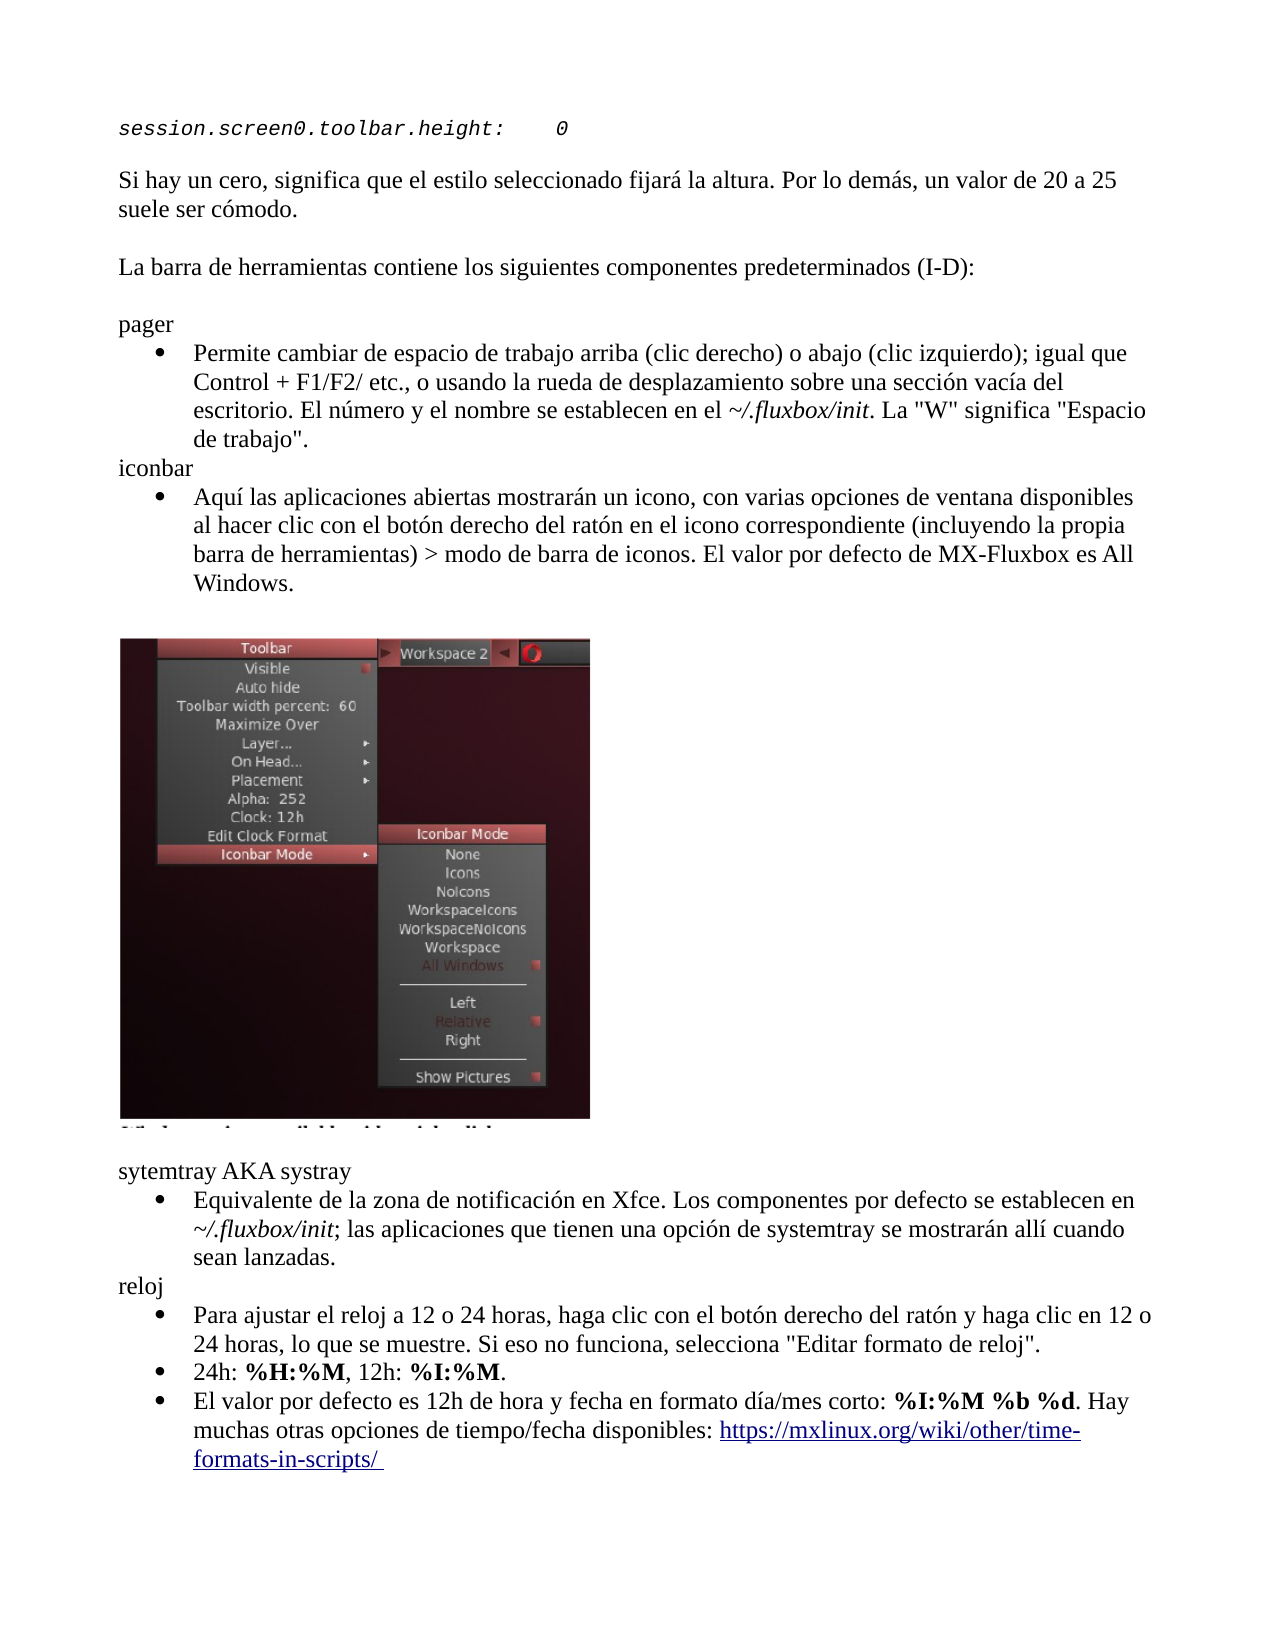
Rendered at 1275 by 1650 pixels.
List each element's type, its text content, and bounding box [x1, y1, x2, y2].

list 24h: %H:%M, 12h: %I:%M. [156, 1357, 1157, 1386]
text sytemtray AKA systray [118, 1156, 1157, 1185]
picture [118, 625, 615, 1128]
text session.screen0.toolbar.height: 0 [118, 118, 1157, 142]
list Aquí las aplicaciones abiertas mostrarán un icono, con varias opciones de ventana disponibles al hacer clic con el botón derecho del ratón en el icono correspondiente (incluyendo la propia barra de herramientas) > modo de barra de iconos. El valor por defecto de MX-Fluxbox es All Windows. [156, 482, 1157, 597]
list Equivalente de la zona de notificación en Xfce. Los componentes por defecto se establecen en ~/.fluxbox/init; las aplicaciones que tienen una opción de systemtray se mostrarán allí cuando sean lanzadas. [156, 1185, 1157, 1271]
list Permite cambiar de espacio de trabajo arriba (clic derecho) o abajo (clic izquierdo); igual que Control + F1/F2/ etc., o usando la rueda de desplazamiento sobre una sección vacía del escritorio. El número y el nombre se establecen en el ~/.fluxbox/init. La "W" significa "Espacio de trabajo". [156, 338, 1157, 453]
text La barra de herramientas contiene los siguientes componentes predeterminados (I-D): [118, 252, 1157, 280]
text reloj [118, 1271, 1157, 1300]
text pager [118, 309, 1157, 338]
list Para ajustar el reloj a 12 o 24 horas, haga clic con el botón derecho del ratón y haga clic en 12 o 24 horas, lo que se muestre. Si eso no funciona, selecciona "Editar formato de reloj". [156, 1300, 1157, 1357]
list El valor por defecto es 12h de hora y fecha en formato día/mes corto: %I:%M %b %d. Hay muchas otras opciones de tiempo/fecha disponibles: https://mxlinux.org/wiki/other/time-formats-in-scripts/ [156, 1386, 1157, 1472]
text iconbar [118, 453, 1157, 482]
text Si hay un cero, significa que el estilo seleccionado fijará la altura. Por lo demás, un valor de 20 a 25 suele ser cómodo. [118, 165, 1157, 223]
